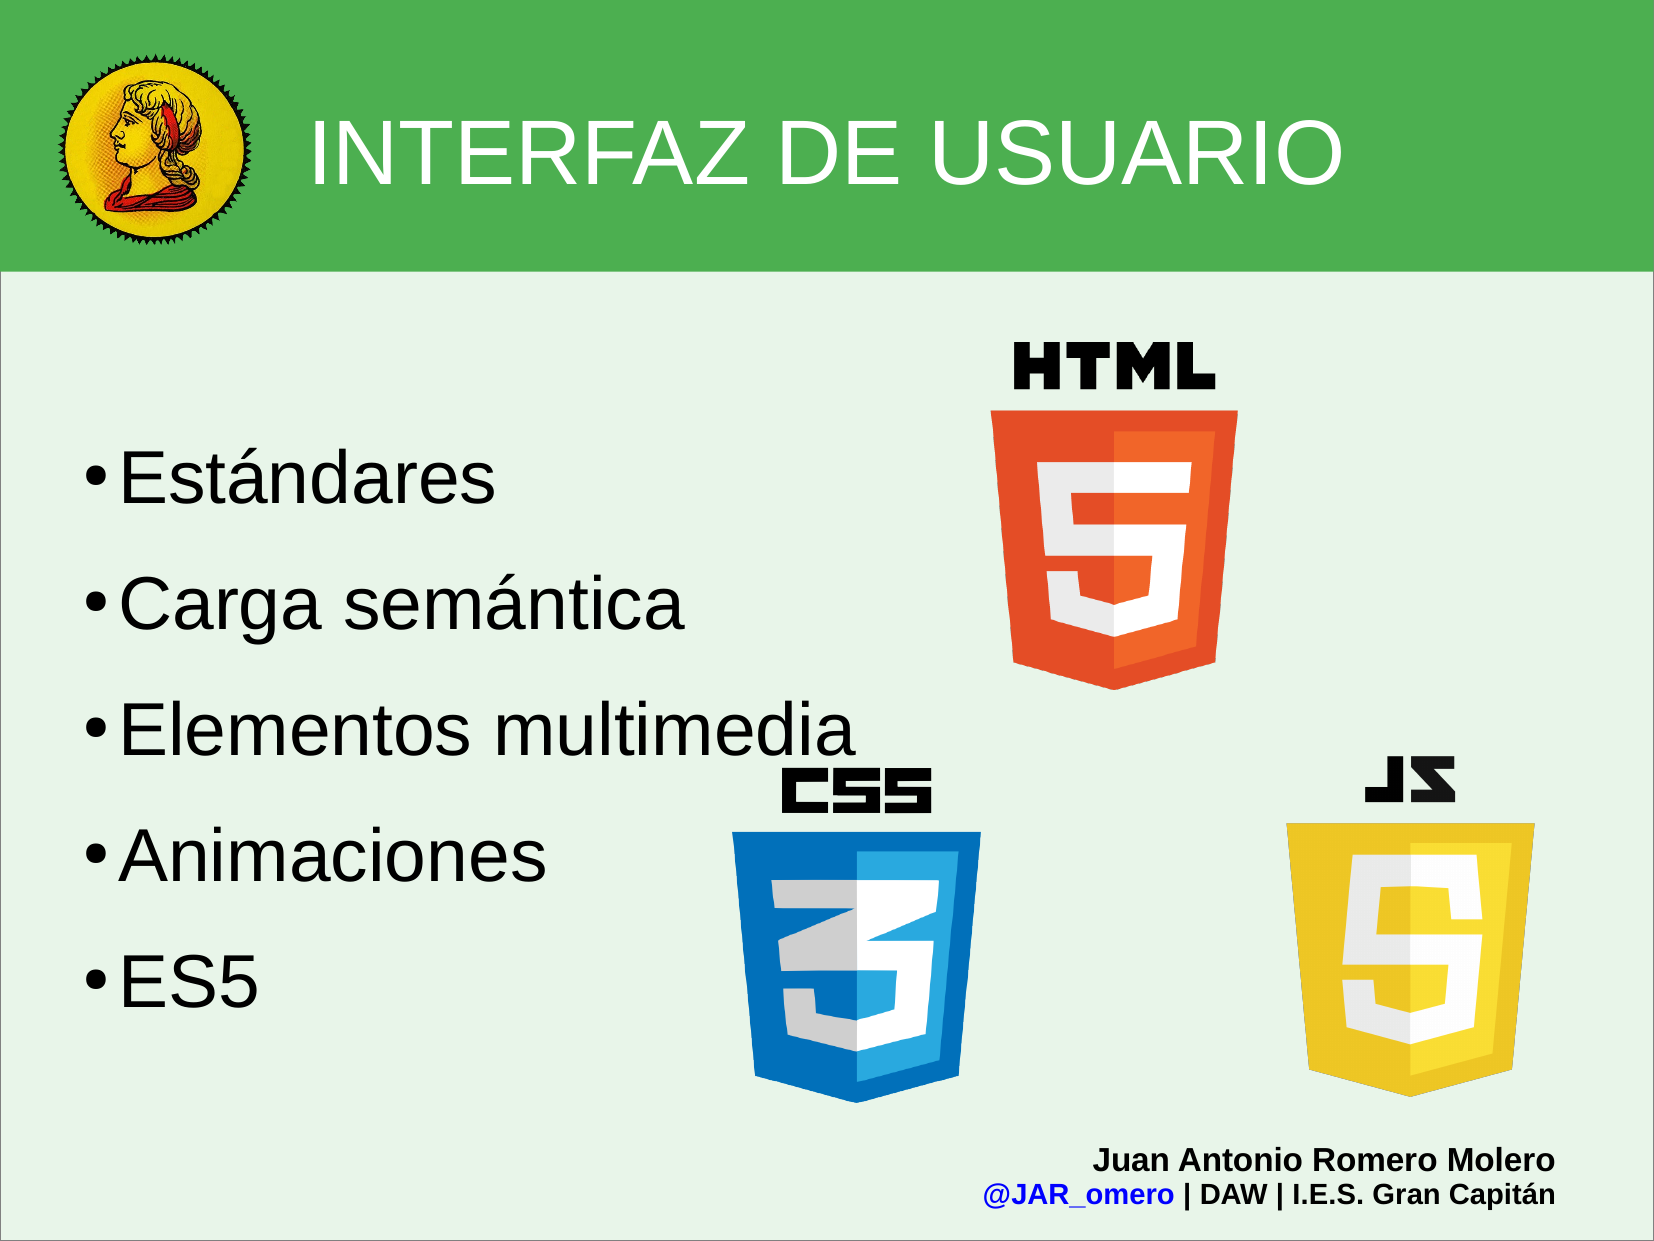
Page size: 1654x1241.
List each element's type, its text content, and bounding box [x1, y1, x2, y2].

picture [940, 342, 1288, 690]
picture [732, 767, 981, 1103]
title INTERFAZ DE USUARIO [307, 49, 1571, 257]
text_box Juan Antonio Romero Molero @JAR_omero | DAW | I.E.S. Gran Capitán [212, 1133, 1571, 1241]
picture [1275, 744, 1546, 1109]
subtitle Estándares Carga semántica Elementos multimedia Animaciones ES5 [82, 330, 1571, 1087]
picture [57, 53, 252, 245]
